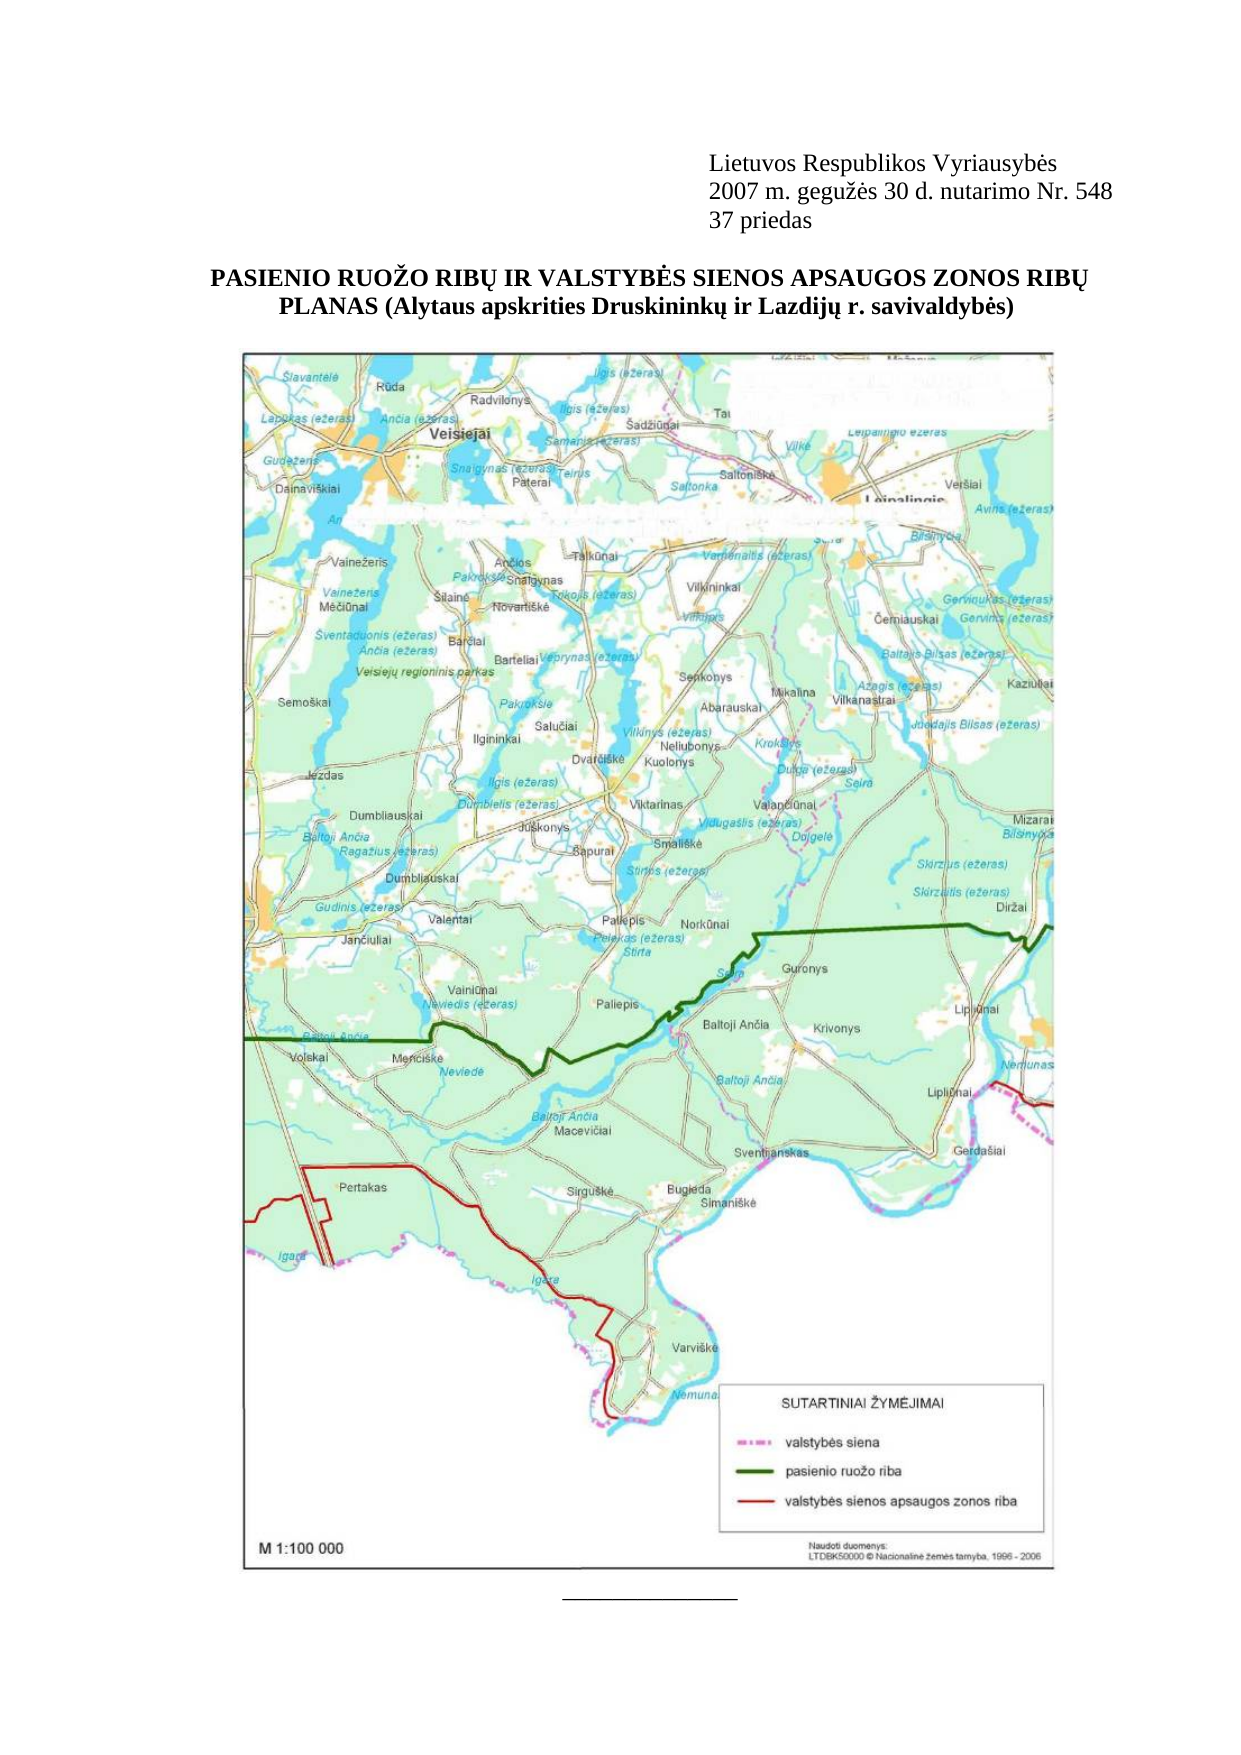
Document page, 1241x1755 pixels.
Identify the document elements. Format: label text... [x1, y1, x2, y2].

text 37 priedas [177, 205, 1122, 234]
text ______________ [177, 1574, 1122, 1603]
text 2007 m. gegužės 30 d. nutarimo Nr. 548 [177, 176, 1122, 205]
text Lietuvos Respublikos Vyriausybės [177, 148, 1122, 176]
text PASIENIO RUOŽO RIBŲ IR VALSTYBĖS SIENOS APSAUGOS ZONOS RIBŲ PLANAS (Alytaus apskrities Druskininkų ir Lazdijų r. savivaldybės) [177, 263, 1122, 320]
